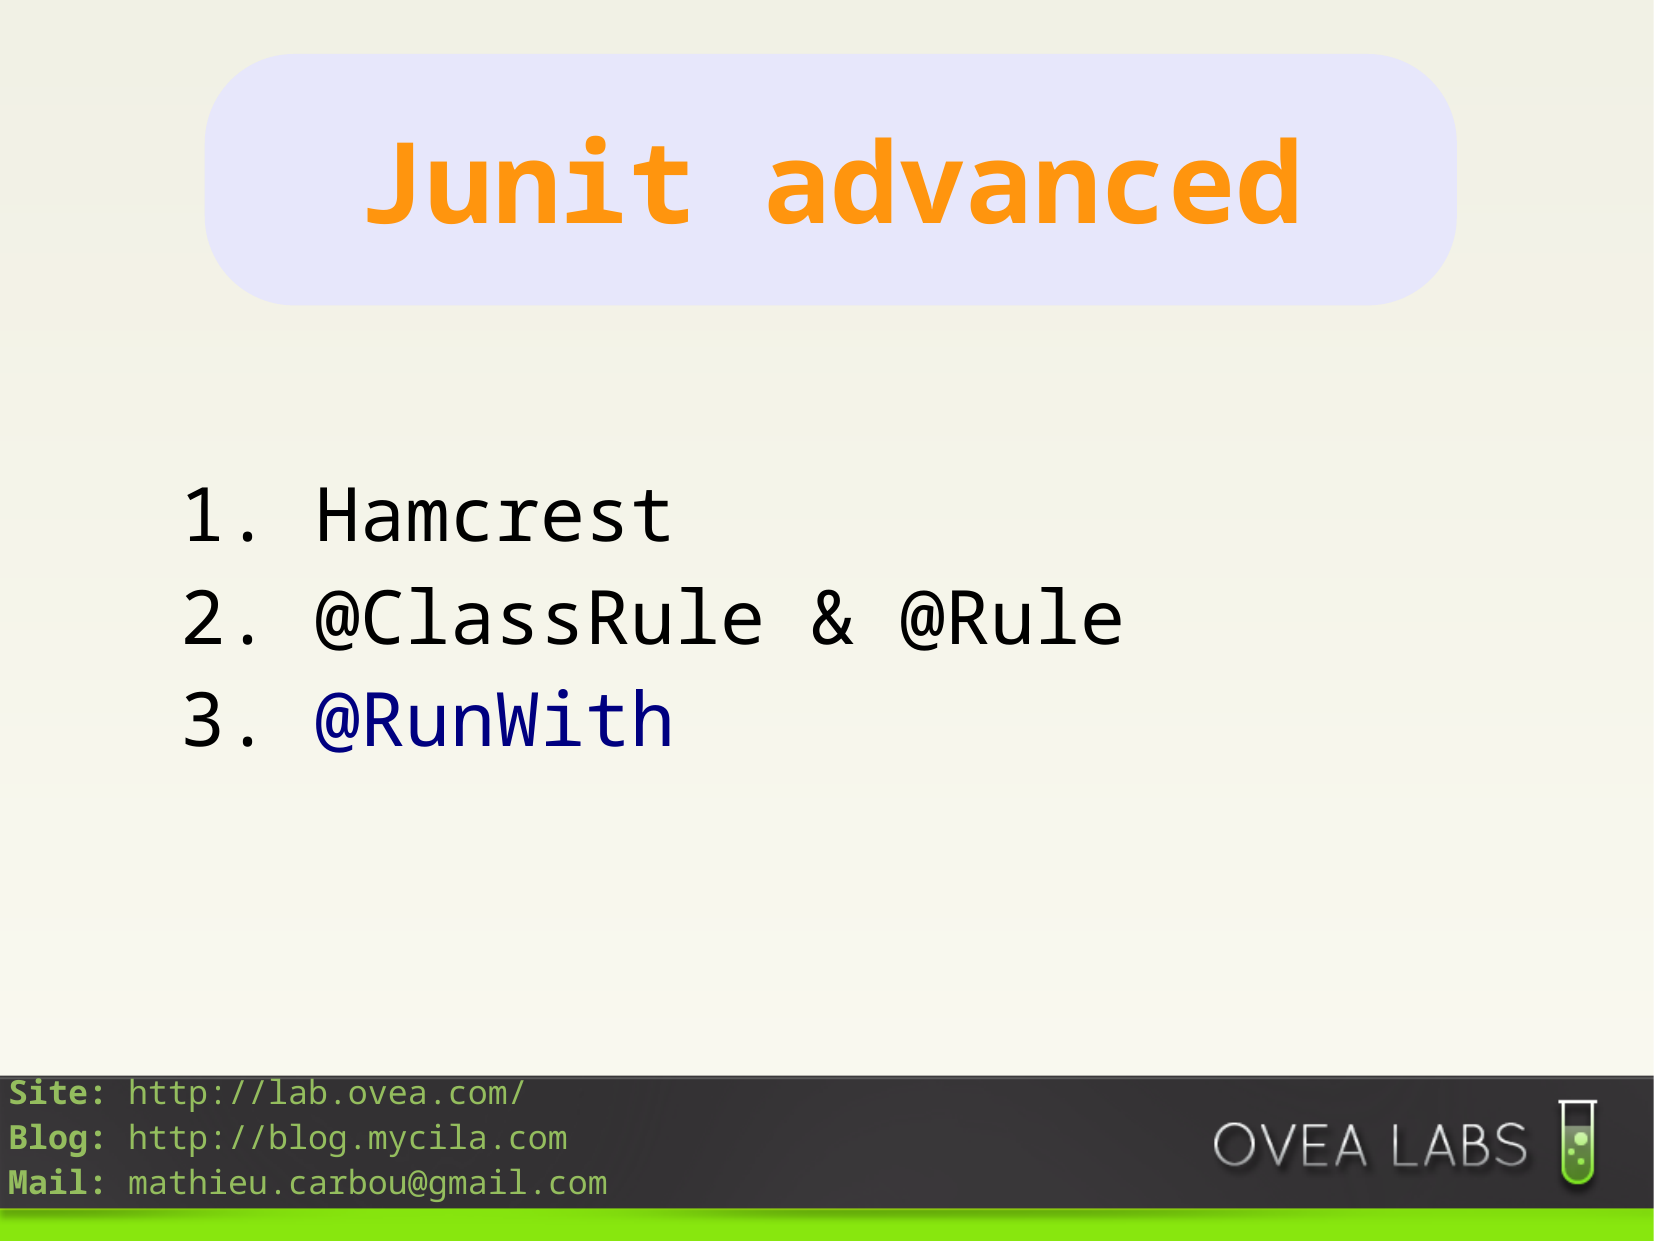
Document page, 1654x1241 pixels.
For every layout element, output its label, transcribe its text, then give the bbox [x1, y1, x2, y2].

picture [0, 0, 1654, 1241]
text_box Junit advanced [204, 53, 1457, 306]
text_box Hamcrest @ClassRule & @Rule @RunWith [165, 454, 1517, 976]
